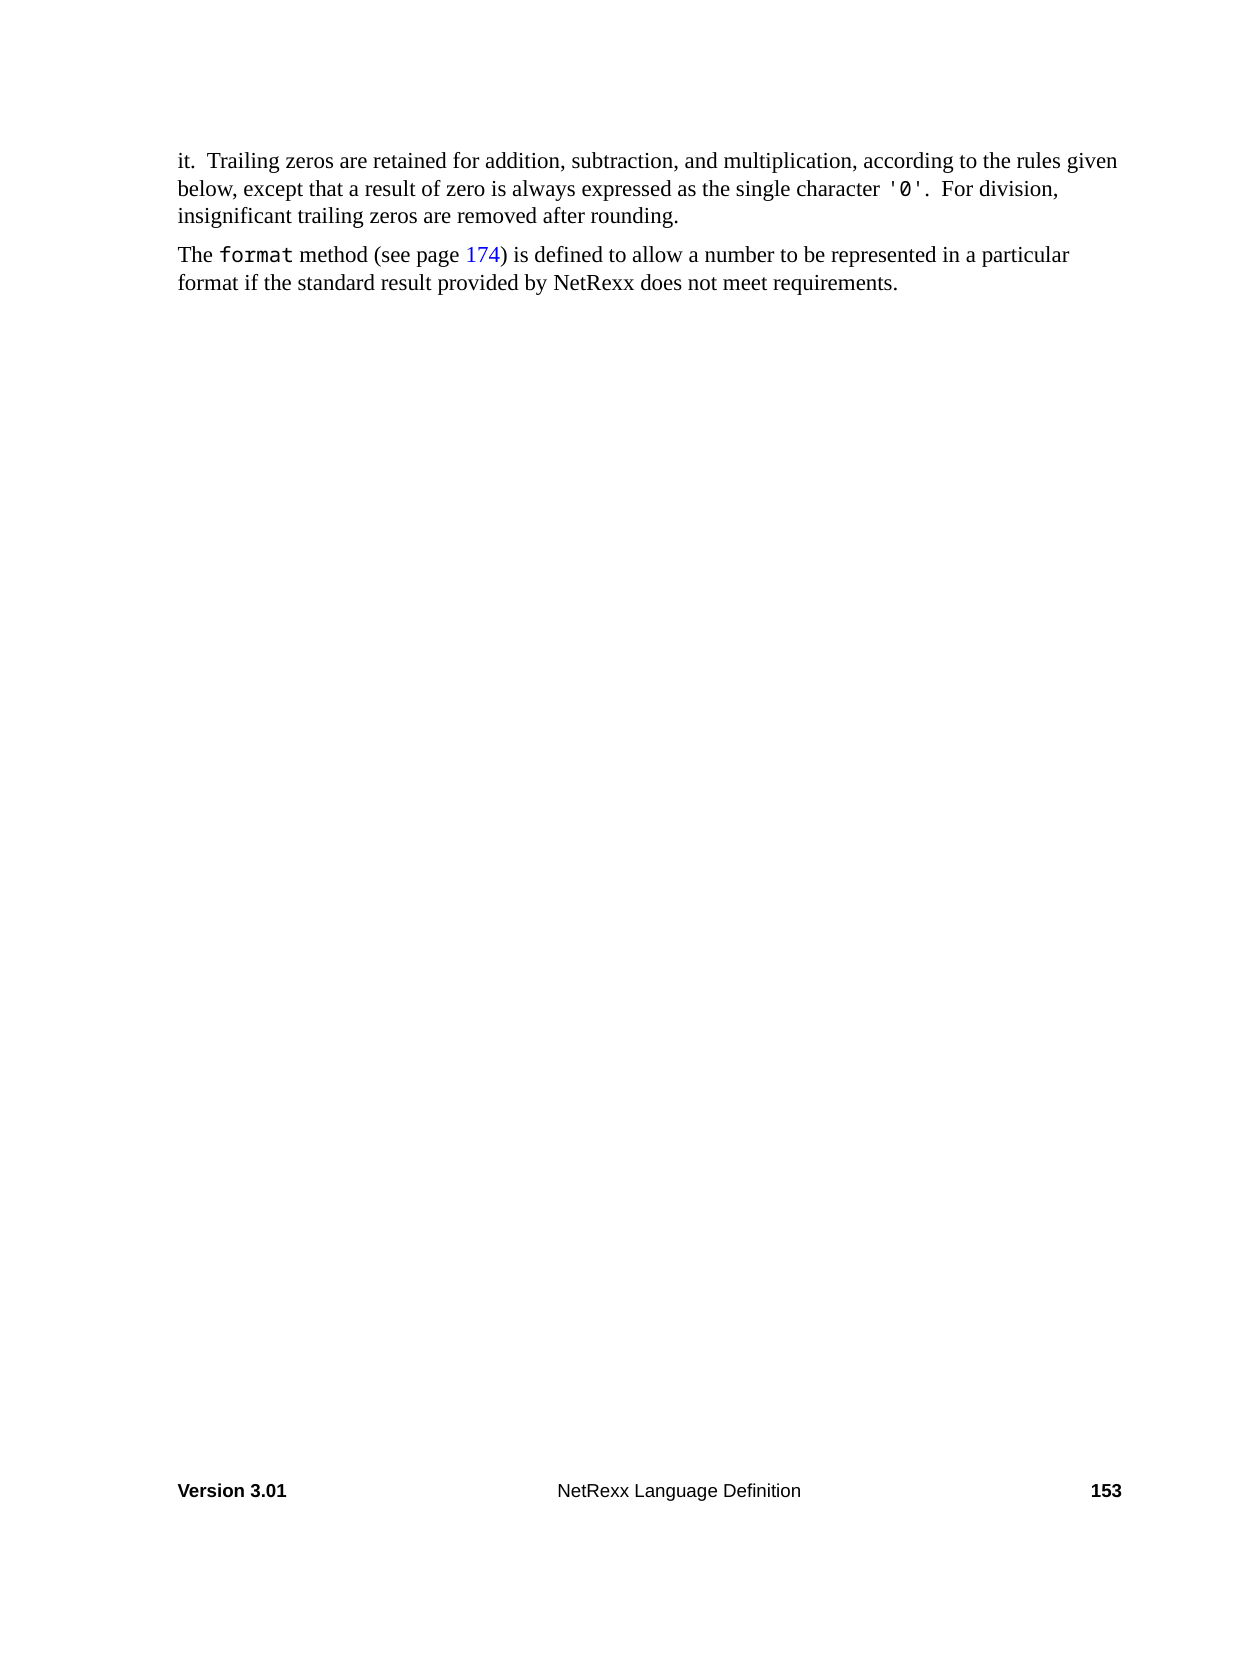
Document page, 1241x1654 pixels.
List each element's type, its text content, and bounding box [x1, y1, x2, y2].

text The format method (see page 164) is defined to allow a number to be represented in a particular format if the standard result provided by NetRexx does not meet requirements. [177, 241, 1122, 295]
text it. Trailing zeros are retained for addition, subtraction, and multiplication, according to the rules given below, except that a result of zero is always expressed as the single character '0'. For division, insignificant trailing zeros are removed after rounding. [177, 148, 1122, 229]
